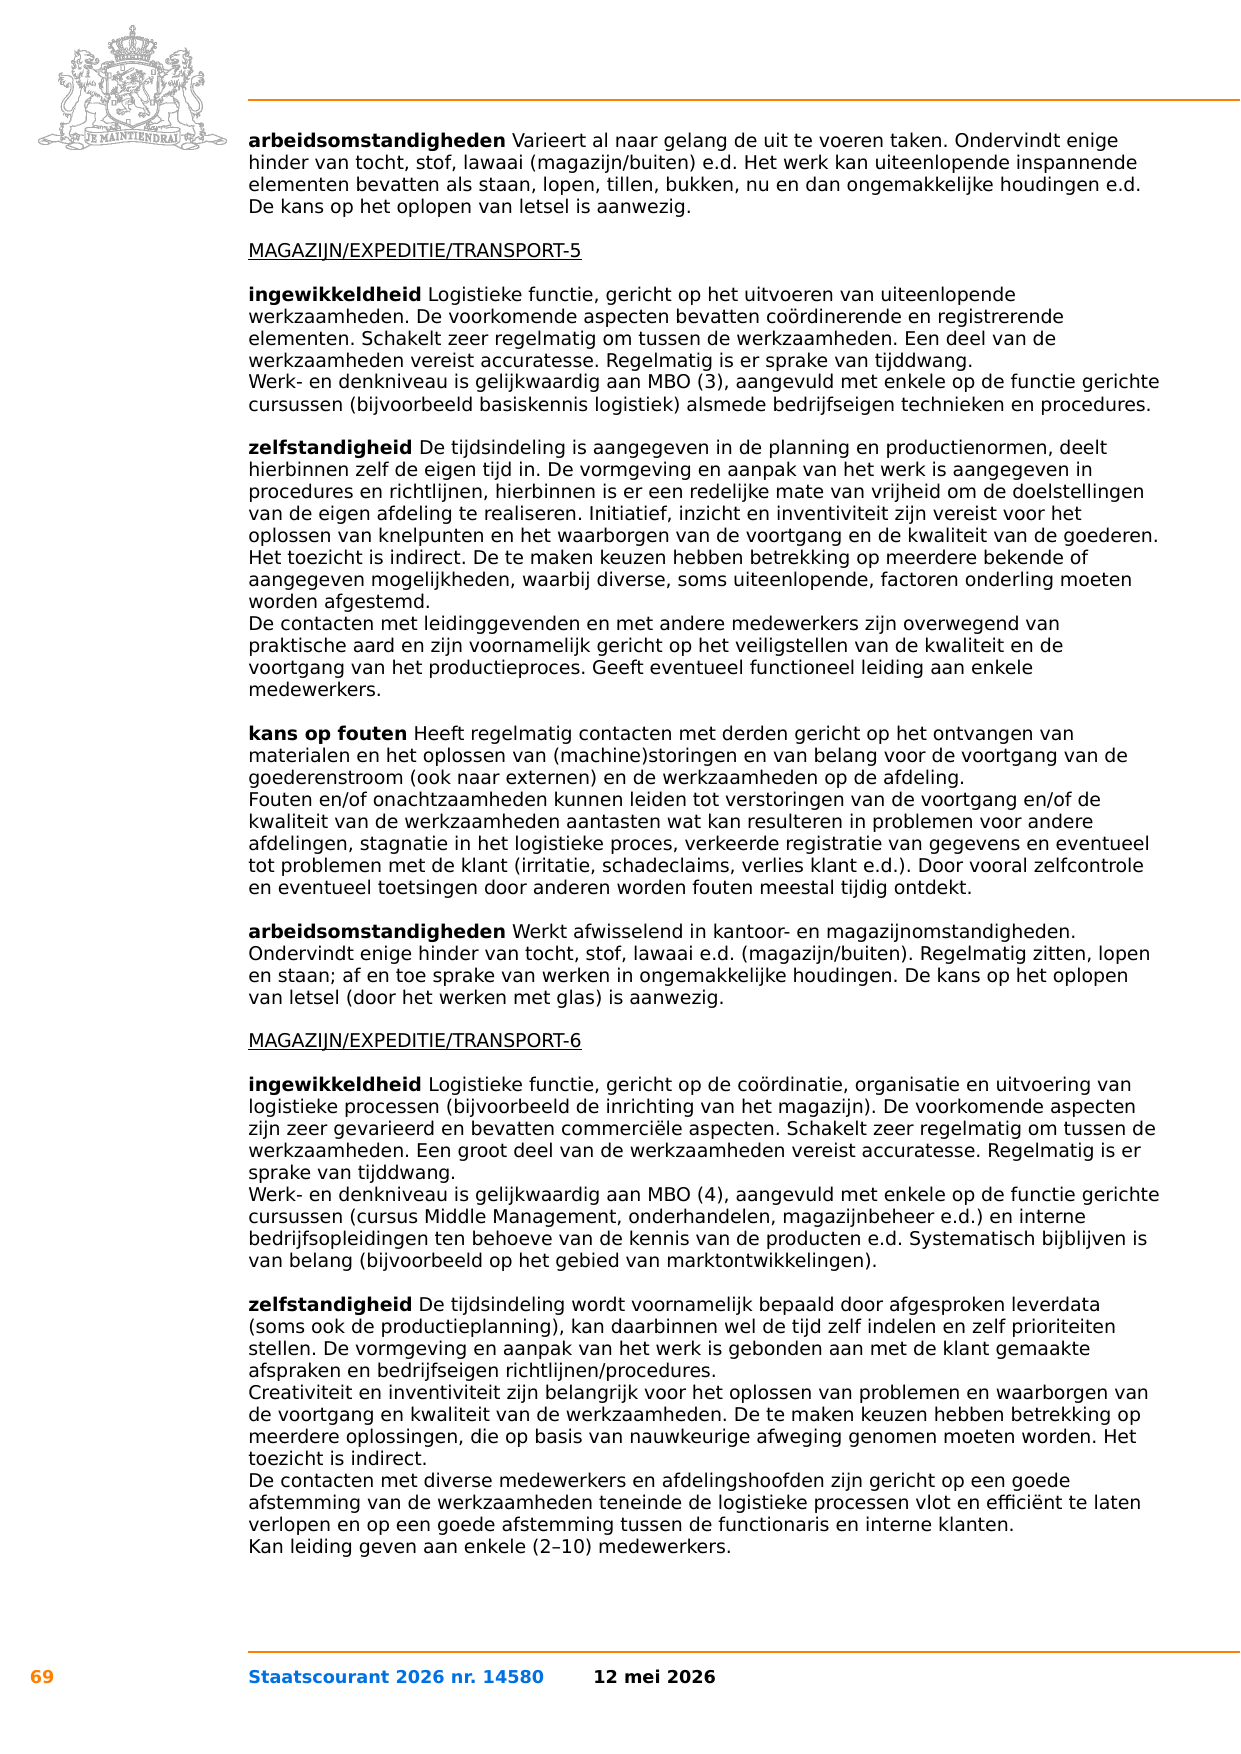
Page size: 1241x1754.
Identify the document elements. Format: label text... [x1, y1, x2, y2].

text zelfstandigheid De tijdsindeling is aangegeven in de planning en productienormen, deelt hierbinnen zelf de eigen tijd in. De vormgeving en aanpak van het werk is aangegeven in procedures en richtlijnen, hierbinnen is er een redelijke mate van vrijheid om de doelstellingen van de eigen afdeling te realiseren. Initiatief, inzicht en inventiviteit zijn vereist voor het oplossen van knelpunten en het waarborgen van de voortgang en de kwaliteit van de goederen. Het toezicht is indirect. De te maken keuzen hebben betrekking op meerdere bekende of aangegeven mogelijkheden, waarbij diverse, soms uiteenlopende, factoren onderling moeten worden afgestemd. [248, 437, 1163, 613]
text De contacten met leidinggevenden en met andere medewerkers zijn overwegend van praktische aard en zijn voornamelijk gericht op het veiligstellen van de kwaliteit en de voortgang van het productieproces. Geeft eventueel functioneel leiding aan enkele medewerkers. [248, 613, 1163, 701]
text zelfstandigheid De tijdsindeling wordt voornamelijk bepaald door afgesproken leverdata (soms ook de productieplanning), kan daarbinnen wel de tijd zelf indelen en zelf prioriteiten stellen. De vormgeving en aanpak van het werk is gebonden aan met de klant gemaakte afspraken en bedrijfseigen richtlijnen/procedures. [248, 1294, 1163, 1382]
subtitle MAGAZIJN/EXPEDITIE/TRANSPORT-5 [248, 240, 1163, 262]
text arbeidsomstandigheden Werkt afwisselend in kantoor- en magazijnomstandigheden. Ondervindt enige hinder van tocht, stof, lawaai e.d. (magazijn/buiten). Regelmatig zitten, lopen en staan; af en toe sprake van werken in ongemakkelijke houdingen. De kans op het oplopen van letsel (door het werken met glas) is aanwezig. [248, 921, 1163, 1008]
text De contacten met diverse medewerkers en afdelingshoofden zijn gericht op een goede afstemming van de werkzaamheden teneinde de logistieke processen vlot en efficiënt te laten verlopen en op een goede afstemming tussen de functionaris en interne klanten. [248, 1470, 1163, 1536]
text Werk- en denkniveau is gelijkwaardig aan MBO (3), aangevuld met enkele op de functie gerichte cursussen (bijvoorbeeld basiskennis logistiek) alsmede bedrijfseigen technieken en procedures. [248, 371, 1163, 415]
text Werk- en denkniveau is gelijkwaardig aan MBO (4), aangevuld met enkele op de functie gerichte cursussen (cursus Middle Management, onderhandelen, magazijnbeheer e.d.) en interne bedrijfsopleidingen ten behoeve van de kennis van de producten e.d. Systematisch bijblijven is van belang (bijvoorbeeld op het gebied van marktontwikkelingen). [248, 1184, 1163, 1272]
text Kan leiding geven aan enkele (2–10) medewerkers. [248, 1536, 1163, 1558]
text Fouten en/of onachtzaamheden kunnen leiden tot verstoringen van de voortgang en/of de kwaliteit van de werkzaamheden aantasten wat kan resulteren in problemen voor andere afdelingen, stagnatie in het logistieke proces, verkeerde registratie van gegevens en eventueel tot problemen met de klant (irritatie, schadeclaims, verlies klant e.d.). Door vooral zelfcontrole en eventueel toetsingen door anderen worden fouten meestal tijdig ontdekt. [248, 789, 1163, 899]
text kans op fouten Heeft regelmatig contacten met derden gericht op het ontvangen van materialen en het oplossen van (machine)storingen en van belang voor de voortgang van de goederenstroom (ook naar externen) en de werkzaamheden op de afdeling. [248, 723, 1163, 789]
picture [38, 25, 227, 150]
text ingewikkeldheid Logistieke functie, gericht op de coördinatie, organisatie en uitvoering van logistieke processen (bijvoorbeeld de inrichting van het magazijn). De voorkomende aspecten zijn zeer gevarieerd en bevatten commerciële aspecten. Schakelt zeer regelmatig om tussen de werkzaamheden. Een groot deel van de werkzaamheden vereist accuratesse. Regelmatig is er sprake van tijddwang. [248, 1074, 1163, 1184]
text Creativiteit en inventiviteit zijn belangrijk voor het oplossen van problemen en waarborgen van de voortgang en kwaliteit van de werkzaamheden. De te maken keuzen hebben betrekking op meerdere oplossingen, die op basis van nauwkeurige afweging genomen moeten worden. Het toezicht is indirect. [248, 1382, 1163, 1470]
text arbeidsomstandigheden Varieert al naar gelang de uit te voeren taken. Ondervindt enige hinder van tocht, stof, lawaai (magazijn/buiten) e.d. Het werk kan uiteenlopende inspannende elementen bevatten als staan, lopen, tillen, bukken, nu en dan ongemakkelijke houdingen e.d. De kans op het oplopen van letsel is aanwezig. [248, 130, 1163, 218]
text ingewikkeldheid Logistieke functie, gericht op het uitvoeren van uiteenlopende werkzaamheden. De voorkomende aspecten bevatten coördinerende en registrerende elementen. Schakelt zeer regelmatig om tussen de werkzaamheden. Een deel van de werkzaamheden vereist accuratesse. Regelmatig is er sprake van tijddwang. [248, 283, 1163, 371]
subtitle MAGAZIJN/EXPEDITIE/TRANSPORT-6 [248, 1030, 1163, 1052]
